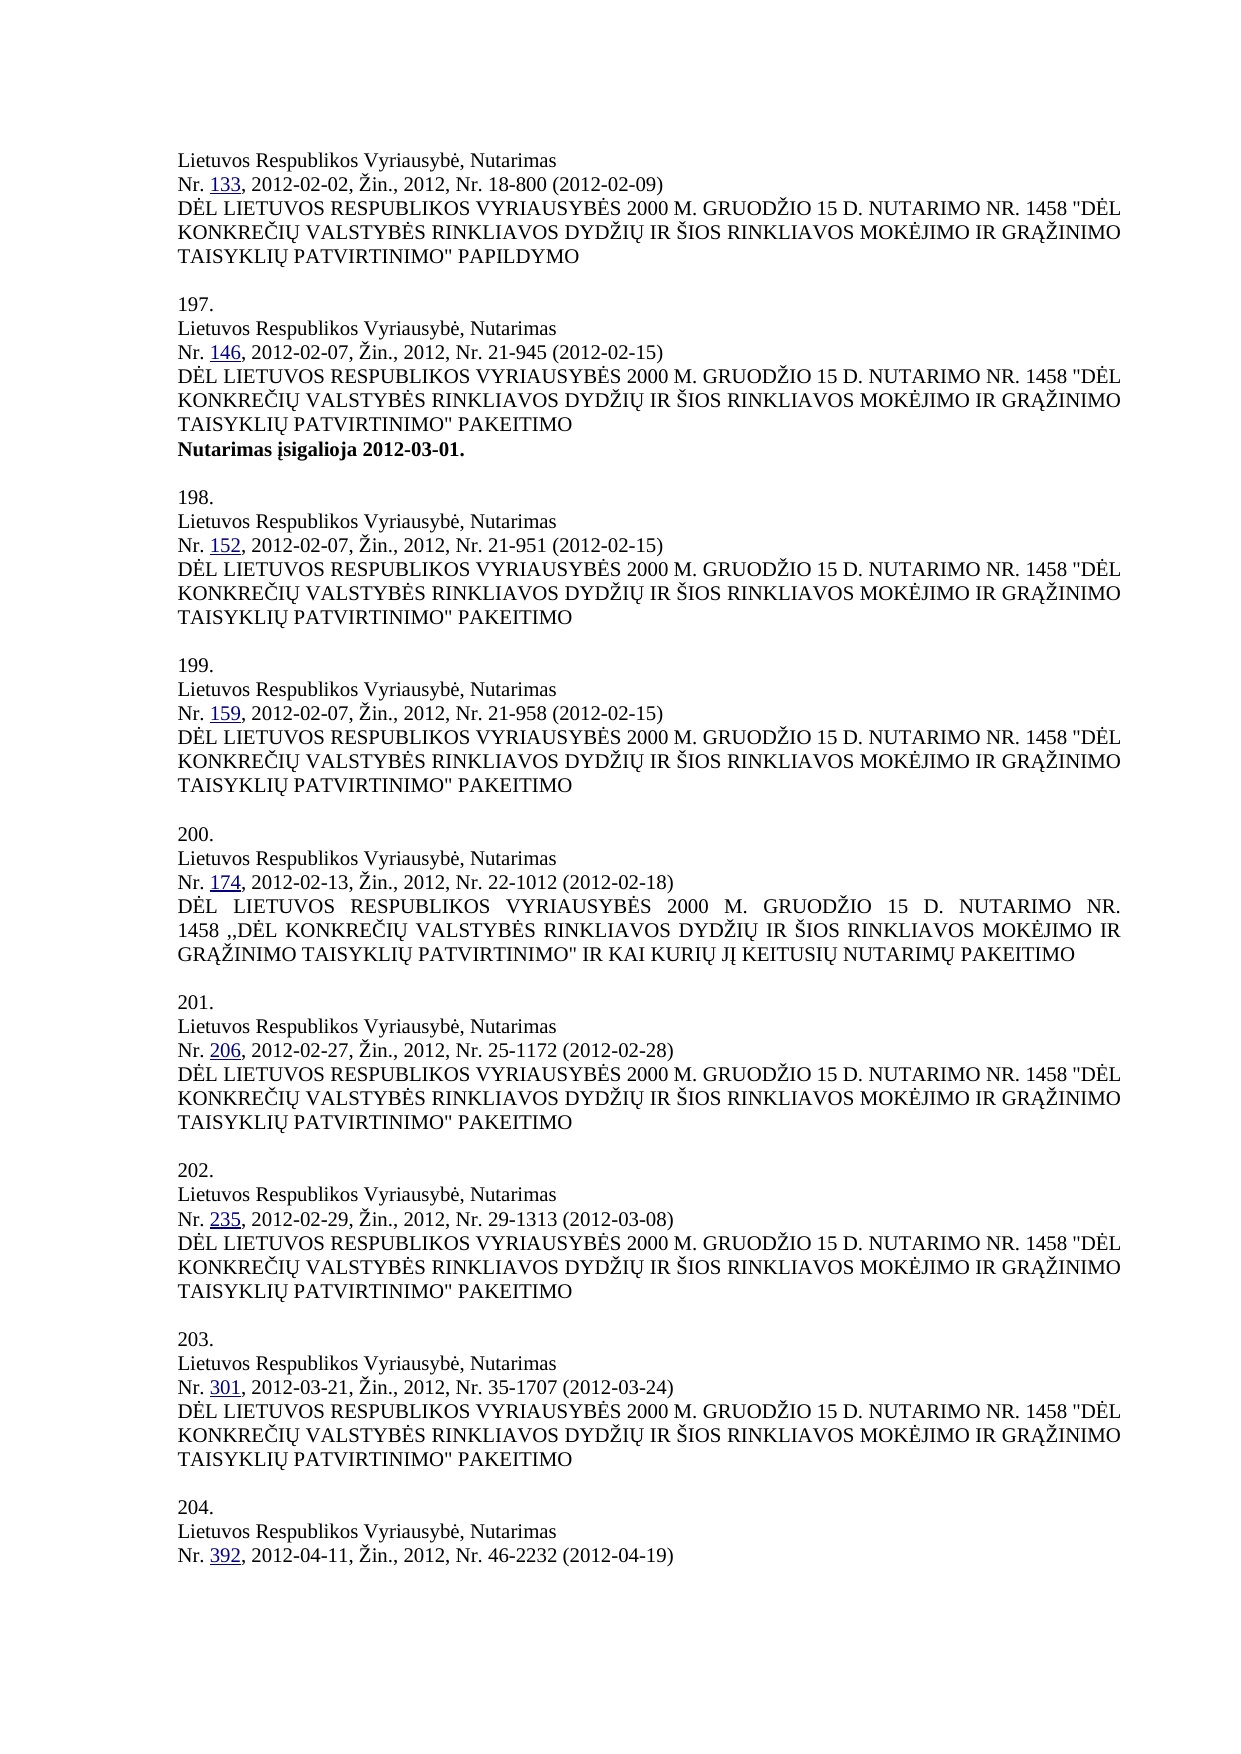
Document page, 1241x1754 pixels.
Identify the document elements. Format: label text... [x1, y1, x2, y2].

text Nr. 146, 2012-02-07, Žin., 2012, Nr. 21-945 (2012-02-15) [177, 340, 1122, 364]
text Nr. 159, 2012-02-07, Žin., 2012, Nr. 21-958 (2012-02-15) [177, 701, 1122, 725]
text 202. [177, 1158, 1122, 1182]
text Lietuvos Respublikos Vyriausybė, Nutarimas [177, 509, 1122, 533]
text Lietuvos Respublikos Vyriausybė, Nutarimas [177, 316, 1122, 340]
text Lietuvos Respublikos Vyriausybė, Nutarimas [177, 1182, 1122, 1206]
text 204. [177, 1495, 1122, 1519]
text Lietuvos Respublikos Vyriausybė, Nutarimas [177, 1014, 1122, 1038]
text Nr. 152, 2012-02-07, Žin., 2012, Nr. 21-951 (2012-02-15) [177, 533, 1122, 557]
text 201. [177, 990, 1122, 1014]
text DĖL LIETUVOS RESPUBLIKOS VYRIAUSYBĖS 2000 M. GRUODŽIO 15 D. NUTARIMO NR. 1458 "DĖL KONKREČIŲ VALSTYBĖS RINKLIAVOS DYDŽIŲ IR ŠIOS RINKLIAVOS MOKĖJIMO IR GRĄŽINIMO TAISYKLIŲ PATVIRTINIMO" PAKEITIMO [177, 364, 1122, 436]
text 198. [177, 484, 1122, 509]
text DĖL LIETUVOS RESPUBLIKOS VYRIAUSYBĖS 2000 M. GRUODŽIO 15 D. NUTARIMO NR. 1458 "DĖL KONKREČIŲ VALSTYBĖS RINKLIAVOS DYDŽIŲ IR ŠIOS RINKLIAVOS MOKĖJIMO IR GRĄŽINIMO TAISYKLIŲ PATVIRTINIMO" PAKEITIMO [177, 725, 1122, 797]
text Nr. 133, 2012-02-02, Žin., 2012, Nr. 18-800 (2012-02-09) [177, 172, 1122, 196]
text Nr. 174, 2012-02-13, Žin., 2012, Nr. 22-1012 (2012-02-18) [177, 869, 1122, 894]
text Lietuvos Respublikos Vyriausybė, Nutarimas [177, 1519, 1122, 1543]
text DĖL LIETUVOS RESPUBLIKOS VYRIAUSYBĖS 2000 M. GRUODŽIO 15 D. NUTARIMO NR. 1458 "DĖL KONKREČIŲ VALSTYBĖS RINKLIAVOS DYDŽIŲ IR ŠIOS RINKLIAVOS MOKĖJIMO IR GRĄŽINIMO TAISYKLIŲ PATVIRTINIMO" PAKEITIMO [177, 1062, 1122, 1134]
text 203. [177, 1327, 1122, 1351]
text DĖL LIETUVOS RESPUBLIKOS VYRIAUSYBĖS 2000 M. GRUODŽIO 15 D. NUTARIMO NR. 1458 "DĖL KONKREČIŲ VALSTYBĖS RINKLIAVOS DYDŽIŲ IR ŠIOS RINKLIAVOS MOKĖJIMO IR GRĄŽINIMO TAISYKLIŲ PATVIRTINIMO" PAKEITIMO [177, 557, 1122, 629]
text Lietuvos Respublikos Vyriausybė, Nutarimas [177, 1351, 1122, 1375]
text Nr. 301, 2012-03-21, Žin., 2012, Nr. 35-1707 (2012-03-24) [177, 1375, 1122, 1399]
text DĖL LIETUVOS RESPUBLIKOS VYRIAUSYBĖS 2000 M. GRUODŽIO 15 D. NUTARIMO NR. 1458 "DĖL KONKREČIŲ VALSTYBĖS RINKLIAVOS DYDŽIŲ IR ŠIOS RINKLIAVOS MOKĖJIMO IR GRĄŽINIMO TAISYKLIŲ PATVIRTINIMO" PAKEITIMO [177, 1231, 1122, 1303]
text Nr. 206, 2012-02-27, Žin., 2012, Nr. 25-1172 (2012-02-28) [177, 1038, 1122, 1062]
text Lietuvos Respublikos Vyriausybė, Nutarimas [177, 846, 1122, 869]
text DĖL LIETUVOS RESPUBLIKOS VYRIAUSYBĖS 2000 M. GRUODŽIO 15 D. NUTARIMO NR. 1458 "DĖL KONKREČIŲ VALSTYBĖS RINKLIAVOS DYDŽIŲ IR ŠIOS RINKLIAVOS MOKĖJIMO IR GRĄŽINIMO TAISYKLIŲ PATVIRTINIMO" PAKEITIMO [177, 1399, 1122, 1471]
text DĖL LIETUVOS RESPUBLIKOS VYRIAUSYBĖS 2000 M. GRUODŽIO 15 D. NUTARIMO NR. 1458 ,,DĖL KONKREČIŲ VALSTYBĖS RINKLIAVOS DYDŽIŲ IR ŠIOS RINKLIAVOS MOKĖJIMO IR GRĄŽINIMO TAISYKLIŲ PATVIRTINIMO" IR KAI KURIŲ JĮ KEITUSIŲ NUTARIMŲ PAKEITIMO [177, 894, 1122, 966]
text Lietuvos Respublikos Vyriausybė, Nutarimas [177, 148, 1122, 172]
text 197. [177, 292, 1122, 316]
text DĖL LIETUVOS RESPUBLIKOS VYRIAUSYBĖS 2000 M. GRUODŽIO 15 D. NUTARIMO NR. 1458 "DĖL KONKREČIŲ VALSTYBĖS RINKLIAVOS DYDŽIŲ IR ŠIOS RINKLIAVOS MOKĖJIMO IR GRĄŽINIMO TAISYKLIŲ PATVIRTINIMO" PAPILDYMO [177, 196, 1122, 268]
text Nutarimas įsigalioja 2012-03-01. [177, 436, 1122, 461]
text 199. [177, 653, 1122, 677]
text Lietuvos Respublikos Vyriausybė, Nutarimas [177, 677, 1122, 701]
text Nr. 235, 2012-02-29, Žin., 2012, Nr. 29-1313 (2012-03-08) [177, 1206, 1122, 1231]
text 200. [177, 821, 1122, 846]
text Nr. 392, 2012-04-11, Žin., 2012, Nr. 46-2232 (2012-04-19) [177, 1543, 1122, 1567]
